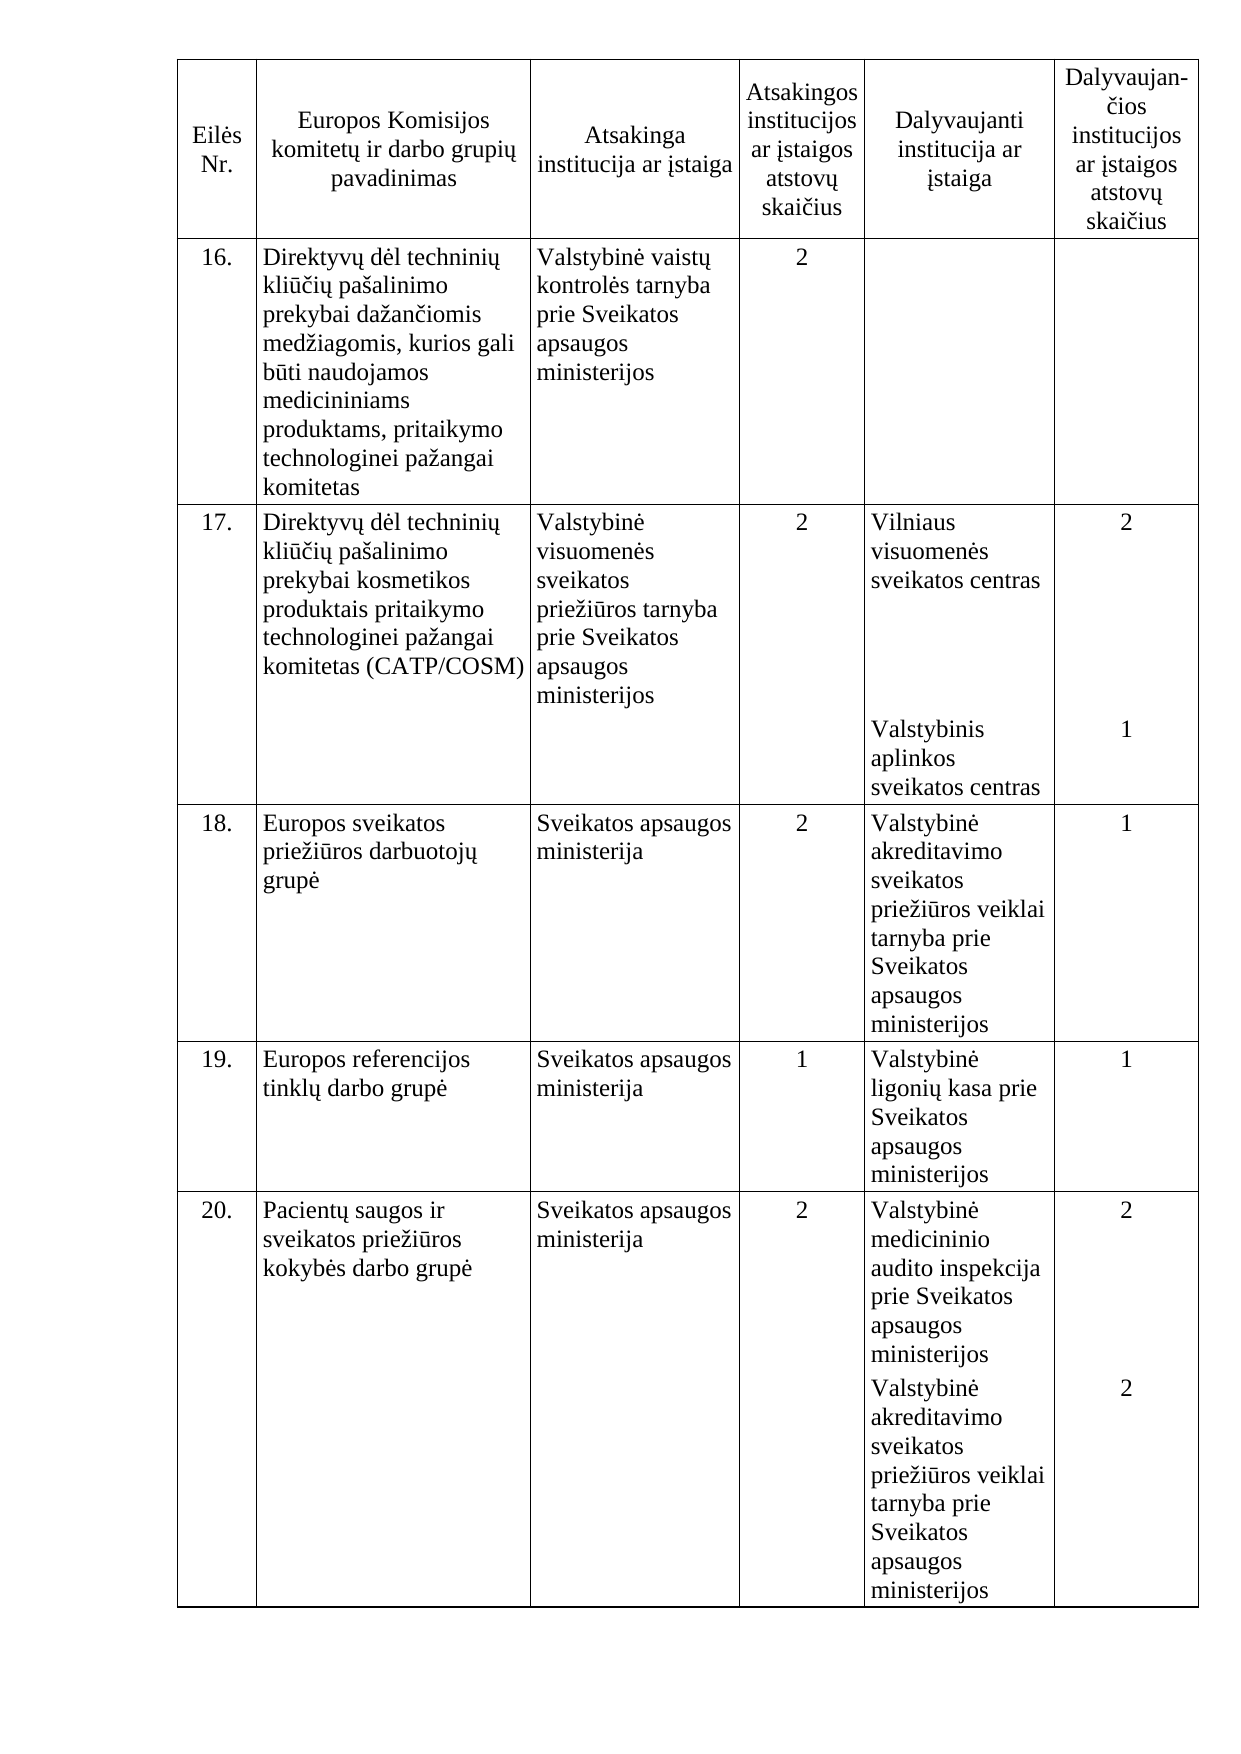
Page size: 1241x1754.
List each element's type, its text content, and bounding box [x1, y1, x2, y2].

table_cell Valstybinė visuomenės sveikatos priežiūros tarnyba prie Sveikatos apsaugos ministerijos [531, 505, 739, 712]
table_cell 2 [740, 1192, 864, 1371]
table_cell [257, 1371, 530, 1606]
table_header Atsakingos institucijos ar įstaigos atstovų skaičius [740, 60, 864, 238]
table_cell Vilniaus visuomenės sveikatos centras [865, 505, 1054, 712]
table_cell 1 [1055, 712, 1198, 804]
table_cell [865, 239, 1054, 503]
table_header Dalyvaujan-čios institucijos ar įstaigos atstovų skaičius [1055, 60, 1198, 238]
table_header Dalyvaujanti institucija ar įstaiga [865, 60, 1054, 238]
table_cell Sveikatos apsaugos ministerija [531, 805, 739, 1041]
table_header Europos Komisijos komitetų ir darbo grupių pavadinimas [257, 60, 530, 238]
table_cell Europos sveikatos priežiūros darbuotojų grupė [257, 805, 530, 1041]
table_cell Sveikatos apsaugos ministerija [531, 1192, 739, 1371]
table_cell 2 [740, 239, 864, 503]
table_cell Valstybinis aplinkos sveikatos centras [865, 712, 1054, 804]
table_cell 2 [740, 505, 864, 712]
table_cell 1 [1055, 1042, 1198, 1191]
table_cell Direktyvų dėl techninių kliūčių pašalinimo prekybai kosmetikos produktais pritaikymo technologinei pažangai komitetas (CATP/COSM) [257, 505, 530, 712]
table_cell 19. [178, 1042, 256, 1191]
table_cell Valstybinė akreditavimo sveikatos priežiūros veiklai tarnyba prie Sveikatos apsaugos ministerijos [865, 1371, 1054, 1606]
table_cell [531, 712, 739, 804]
table_cell Sveikatos apsaugos ministerija [531, 1042, 739, 1191]
table_cell [740, 712, 864, 804]
table_cell 2 [1055, 1371, 1198, 1606]
table_header Atsakinga institucija ar įstaiga [531, 60, 739, 238]
table_cell 2 [740, 805, 864, 1041]
table_cell 18. [178, 805, 256, 1041]
table_cell [531, 1371, 739, 1606]
table_cell 1 [740, 1042, 864, 1191]
table_cell 2 [1055, 1192, 1198, 1371]
table_cell Valstybinė vaistų kontrolės tarnyba prie Sveikatos apsaugos ministerijos [531, 239, 739, 503]
table_cell [1055, 239, 1198, 503]
table_cell [257, 712, 530, 804]
table_cell Valstybinė akreditavimo sveikatos priežiūros veiklai tarnyba prie Sveikatos apsaugos ministerijos [865, 805, 1054, 1041]
table_cell Direktyvų dėl techninių kliūčių pašalinimo prekybai dažančiomis medžiagomis, kurios gali būti naudojamos medicininiams produktams, pritaikymo technologinei pažangai komitetas [257, 239, 530, 503]
table_cell 16. [178, 239, 256, 503]
table_cell Pacientų saugos ir sveikatos priežiūros kokybės darbo grupė [257, 1192, 530, 1371]
table_cell 20. [178, 1192, 256, 1371]
table_cell 1 [1055, 805, 1198, 1041]
table_header Eilės Nr. [178, 60, 256, 238]
table_cell Valstybinė medicininio audito inspekcija prie Sveikatos apsaugos ministerijos [865, 1192, 1054, 1371]
table_cell [178, 712, 256, 804]
table_cell [740, 1371, 864, 1606]
table_cell [178, 1371, 256, 1606]
table_cell Europos referencijos tinklų darbo grupė [257, 1042, 530, 1191]
table_cell Valstybinė ligonių kasa prie Sveikatos apsaugos ministerijos [865, 1042, 1054, 1191]
table_cell 2 [1055, 505, 1198, 712]
table_cell 17. [178, 505, 256, 712]
